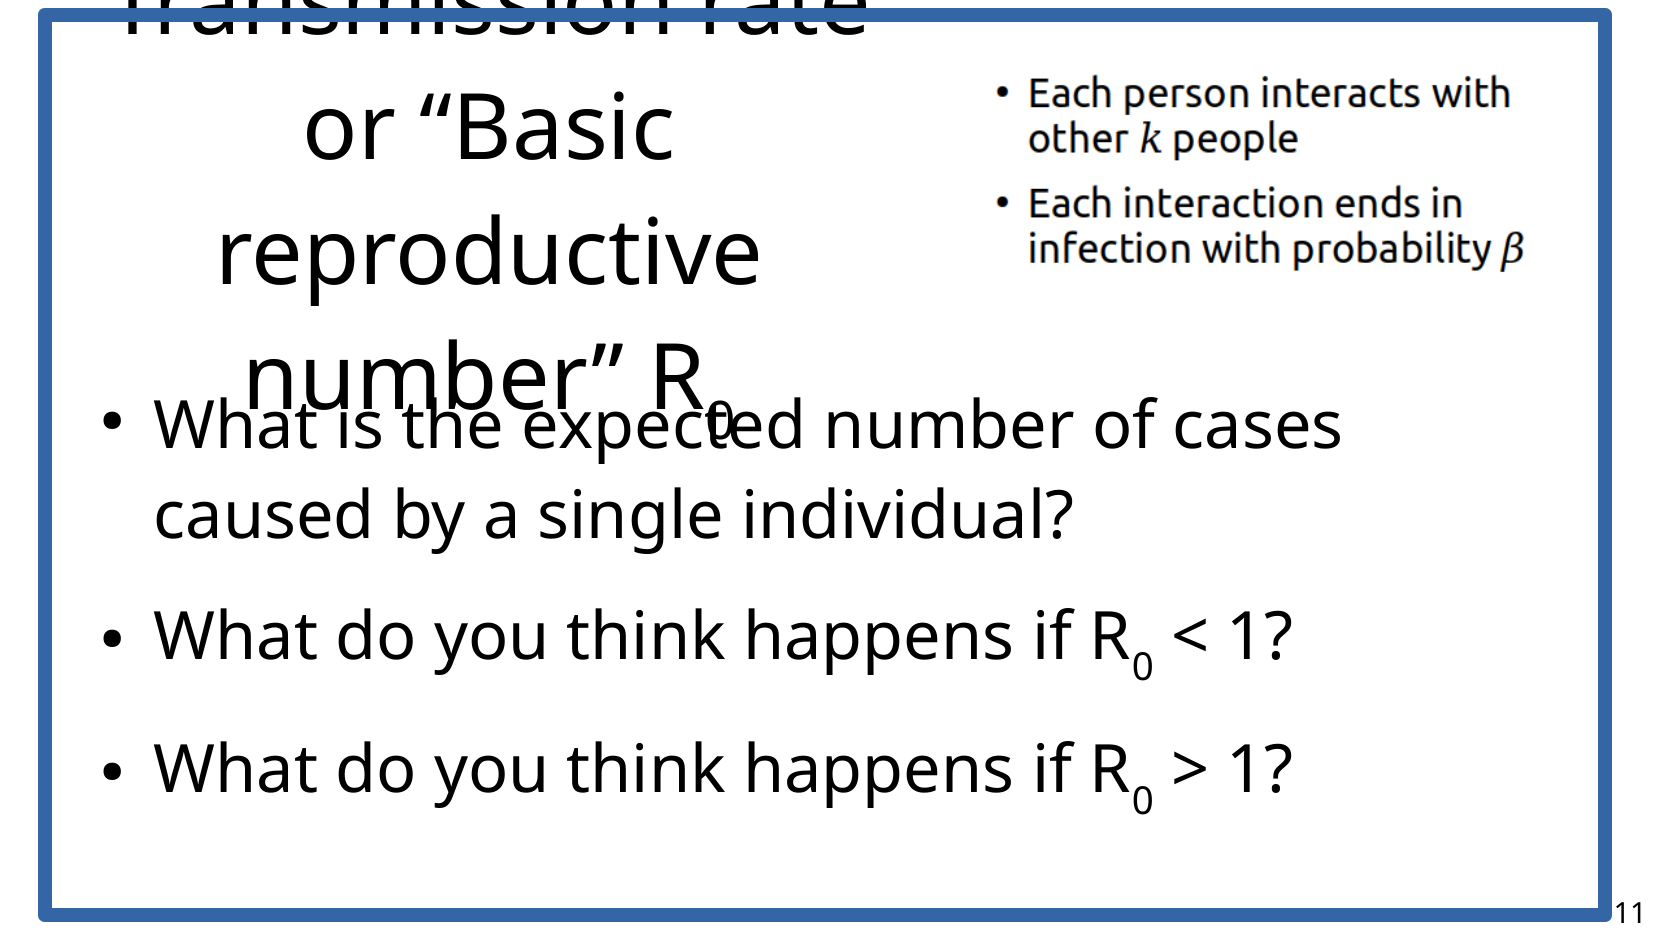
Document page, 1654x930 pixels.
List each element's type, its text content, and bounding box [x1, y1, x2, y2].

title Transmission rate or “Basic reproductive number” R0 [65, 29, 914, 362]
list What is the expected number of cases caused by a single individual? What do you think happens if R0 < 1? What do you think happens if R0 > 1? [82, 377, 1571, 855]
picture [990, 58, 1546, 285]
